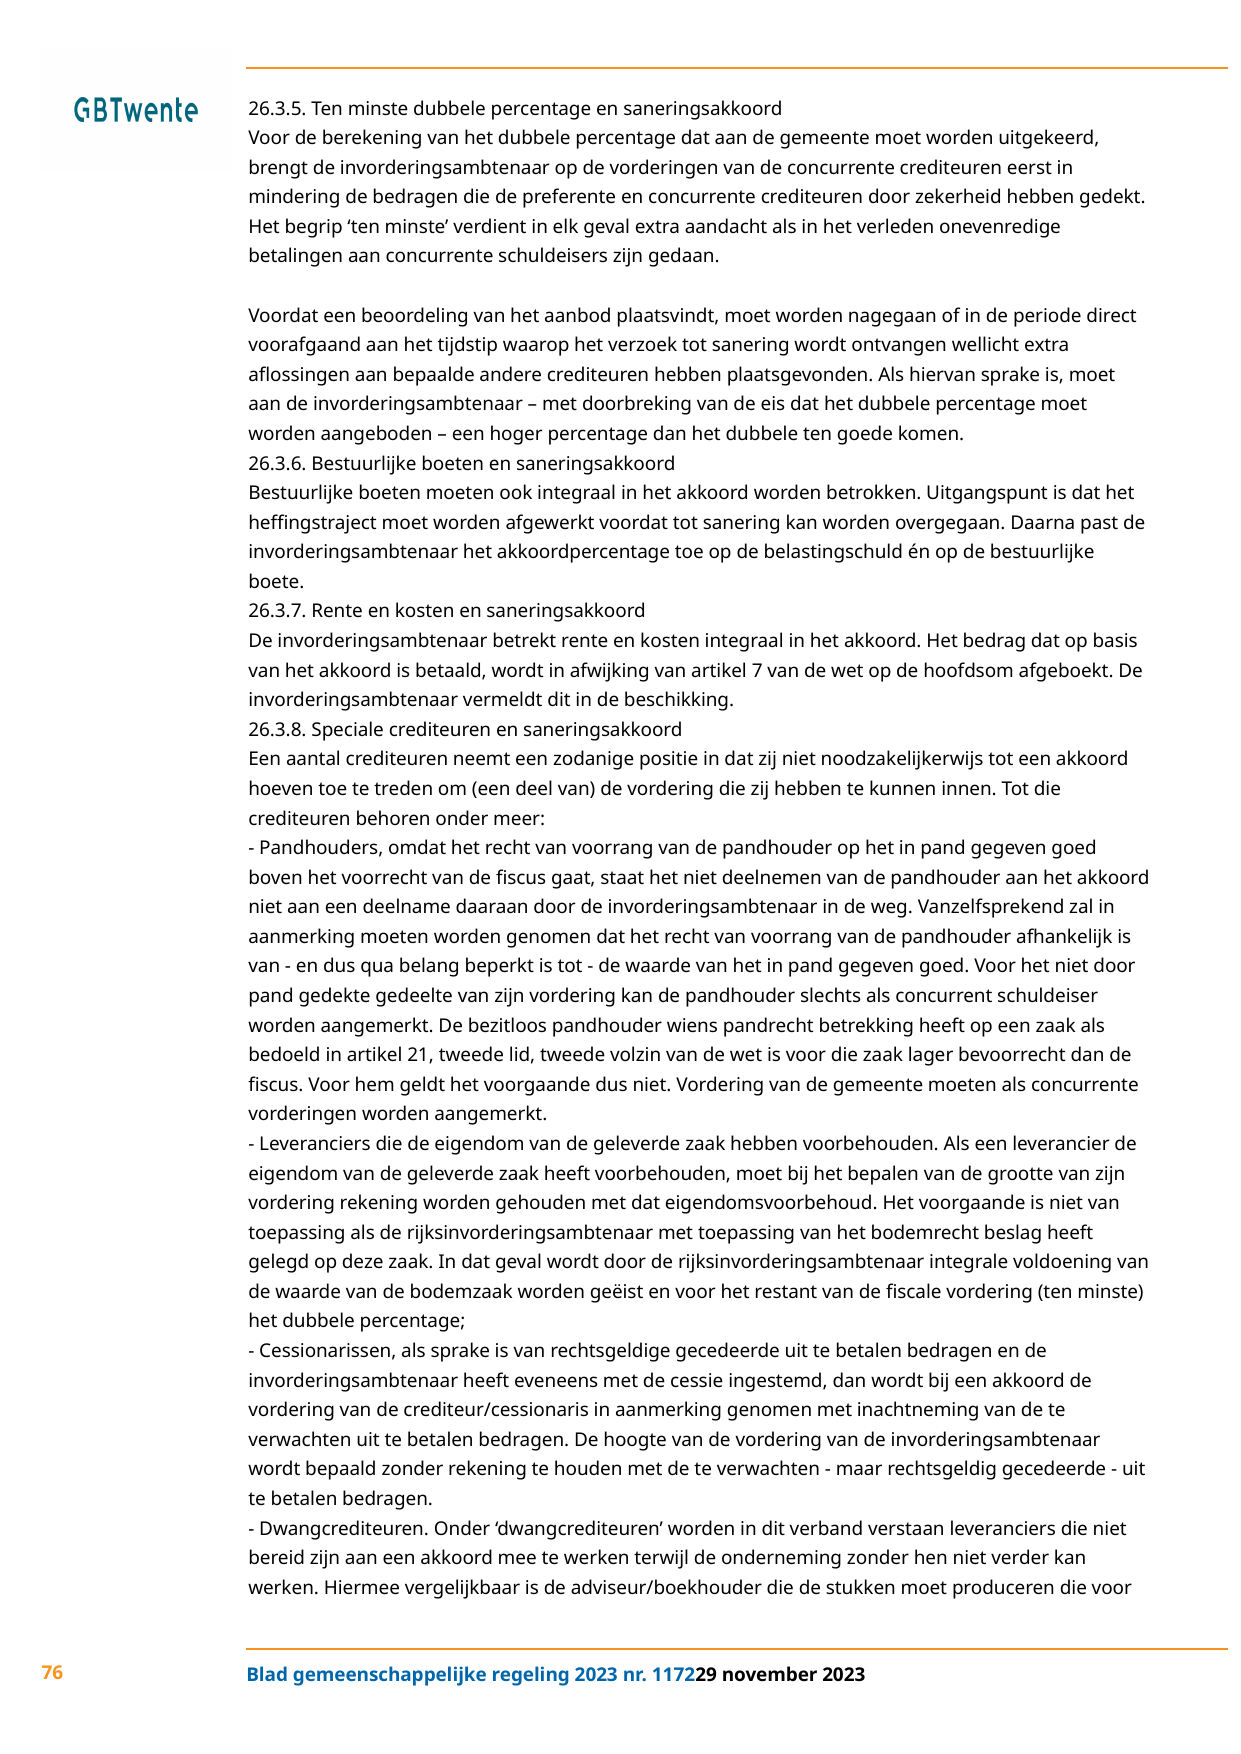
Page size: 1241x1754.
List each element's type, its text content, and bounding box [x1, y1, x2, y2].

text De invorderingsambtenaar betrekt rente en kosten integraal in het akkoord. Het bedrag dat op basis van het akkoord is betaald, wordt in afwijking van artikel 7 van de wet op de hoofdsom afgeboekt. De invorderingsambtenaar vermeldt dit in de beschikking. [248, 627, 1152, 712]
text Bestuurlijke boeten moeten ook integraal in het akkoord worden betrokken. Uitgangspunt is dat het heffingstraject moet worden afgewerkt voordat tot sanering kan worden overgegaan. Daarna past de invorderingsambtenaar het akkoordpercentage toe op de belastingschuld én op de bestuurlijke boete. [248, 479, 1152, 594]
text 26.3.8. Speciale crediteuren en saneringsakkoord [248, 716, 1152, 742]
text 26.3.6. Bestuurlijke boeten en saneringsakkoord [248, 450, 1152, 476]
picture [41, 47, 231, 172]
text - Dwangcrediteuren. Onder ‘dwangcrediteuren’ worden in dit verband verstaan leveranciers die niet bereid zijn aan een akkoord mee te werken terwijl de onderneming zonder hen niet verder kan werken. Hiermee vergelijkbaar is de adviseur/boekhouder die de stukken moet produceren die voor [248, 1515, 1152, 1600]
text - Leveranciers die de eigendom van de geleverde zaak hebben voorbehouden. Als een leverancier de eigendom van de geleverde zaak heeft voorbehouden, moet bij het bepalen van de grootte van zijn vordering rekening worden gehouden met dat eigendomsvoorbehoud. Het voorgaande is niet van toepassing als de rijksinvorderingsambtenaar met toepassing van het bodemrecht beslag heeft gelegd op deze zaak. In dat geval wordt door de rijksinvorderingsambtenaar integrale voldoening van de waarde van de bodemzaak worden geëist en voor het restant van de fiscale vordering (ten minste) het dubbele percentage; [248, 1130, 1152, 1333]
text Voordat een beoordeling van het aanbod plaatsvindt, moet worden nagegaan of in de periode direct voorafgaand aan het tijdstip waarop het verzoek tot sanering wordt ontvangen wellicht extra aflossingen aan bepaalde andere crediteuren hebben plaatsgevonden. Als hiervan sprake is, moet aan de invorderingsambtenaar – met doorbreking van de eis dat het dubbele percentage moet worden aangeboden – een hoger percentage dan het dubbele ten goede komen. [248, 302, 1152, 446]
text 26.3.5. Ten minste dubbele percentage en saneringsakkoord [248, 95, 1152, 121]
text Een aantal crediteuren neemt een zodanige positie in dat zij niet noodzakelijkerwijs tot een akkoord hoeven toe te treden om (een deel van) de vordering die zij hebben te kunnen innen. Tot die crediteuren behoren onder meer: [248, 746, 1152, 831]
text 26.3.7. Rente en kosten en saneringsakkoord [248, 598, 1152, 623]
text - Cessionarissen, als sprake is van rechtsgeldige gecedeerde uit te betalen bedragen en de invorderingsambtenaar heeft eveneens met de cessie ingestemd, dan wordt bij een akkoord de vordering van de crediteur/cessionaris in aanmerking genomen met inachtneming van de te verwachten uit te betalen bedragen. De hoogte van de vordering van de invorderingsambtenaar wordt bepaald zonder rekening te houden met de te verwachten - maar rechtsgeldig gecedeerde - uit te betalen bedragen. [248, 1337, 1152, 1511]
text - Pandhouders, omdat het recht van voorrang van de pandhouder op het in pand gegeven goed boven het voorrecht van de fiscus gaat, staat het niet deelnemen van de pandhouder aan het akkoord niet aan een deelname daaraan door de invorderingsambtenaar in de weg. Vanzelfsprekend zal in aanmerking moeten worden genomen dat het recht van voorrang van de pandhouder afhankelijk is van - en dus qua belang beperkt is tot - de waarde van het in pand gegeven goed. Voor het niet door pand gedekte gedeelte van zijn vordering kan de pandhouder slechts als concurrent schuldeiser worden aangemerkt. De bezitloos pandhouder wiens pandrecht betrekking heeft op een zaak als bedoeld in artikel 21, tweede lid, tweede volzin van de wet is voor die zaak lager bevoorrecht dan de fiscus. Voor hem geldt het voorgaande dus niet. Vordering van de gemeente moeten als concurrente vorderingen worden aangemerkt. [248, 834, 1152, 1126]
text Voor de berekening van het dubbele percentage dat aan de gemeente moet worden uitgekeerd, brengt de invorderingsambtenaar op de vorderingen van de concurrente crediteuren eerst in mindering de bedragen die de preferente en concurrente crediteuren door zekerheid hebben gedekt. Het begrip ‘ten minste’ verdient in elk geval extra aandacht als in het verleden onevenredige betalingen aan concurrente schuldeisers zijn gedaan. [248, 124, 1152, 268]
